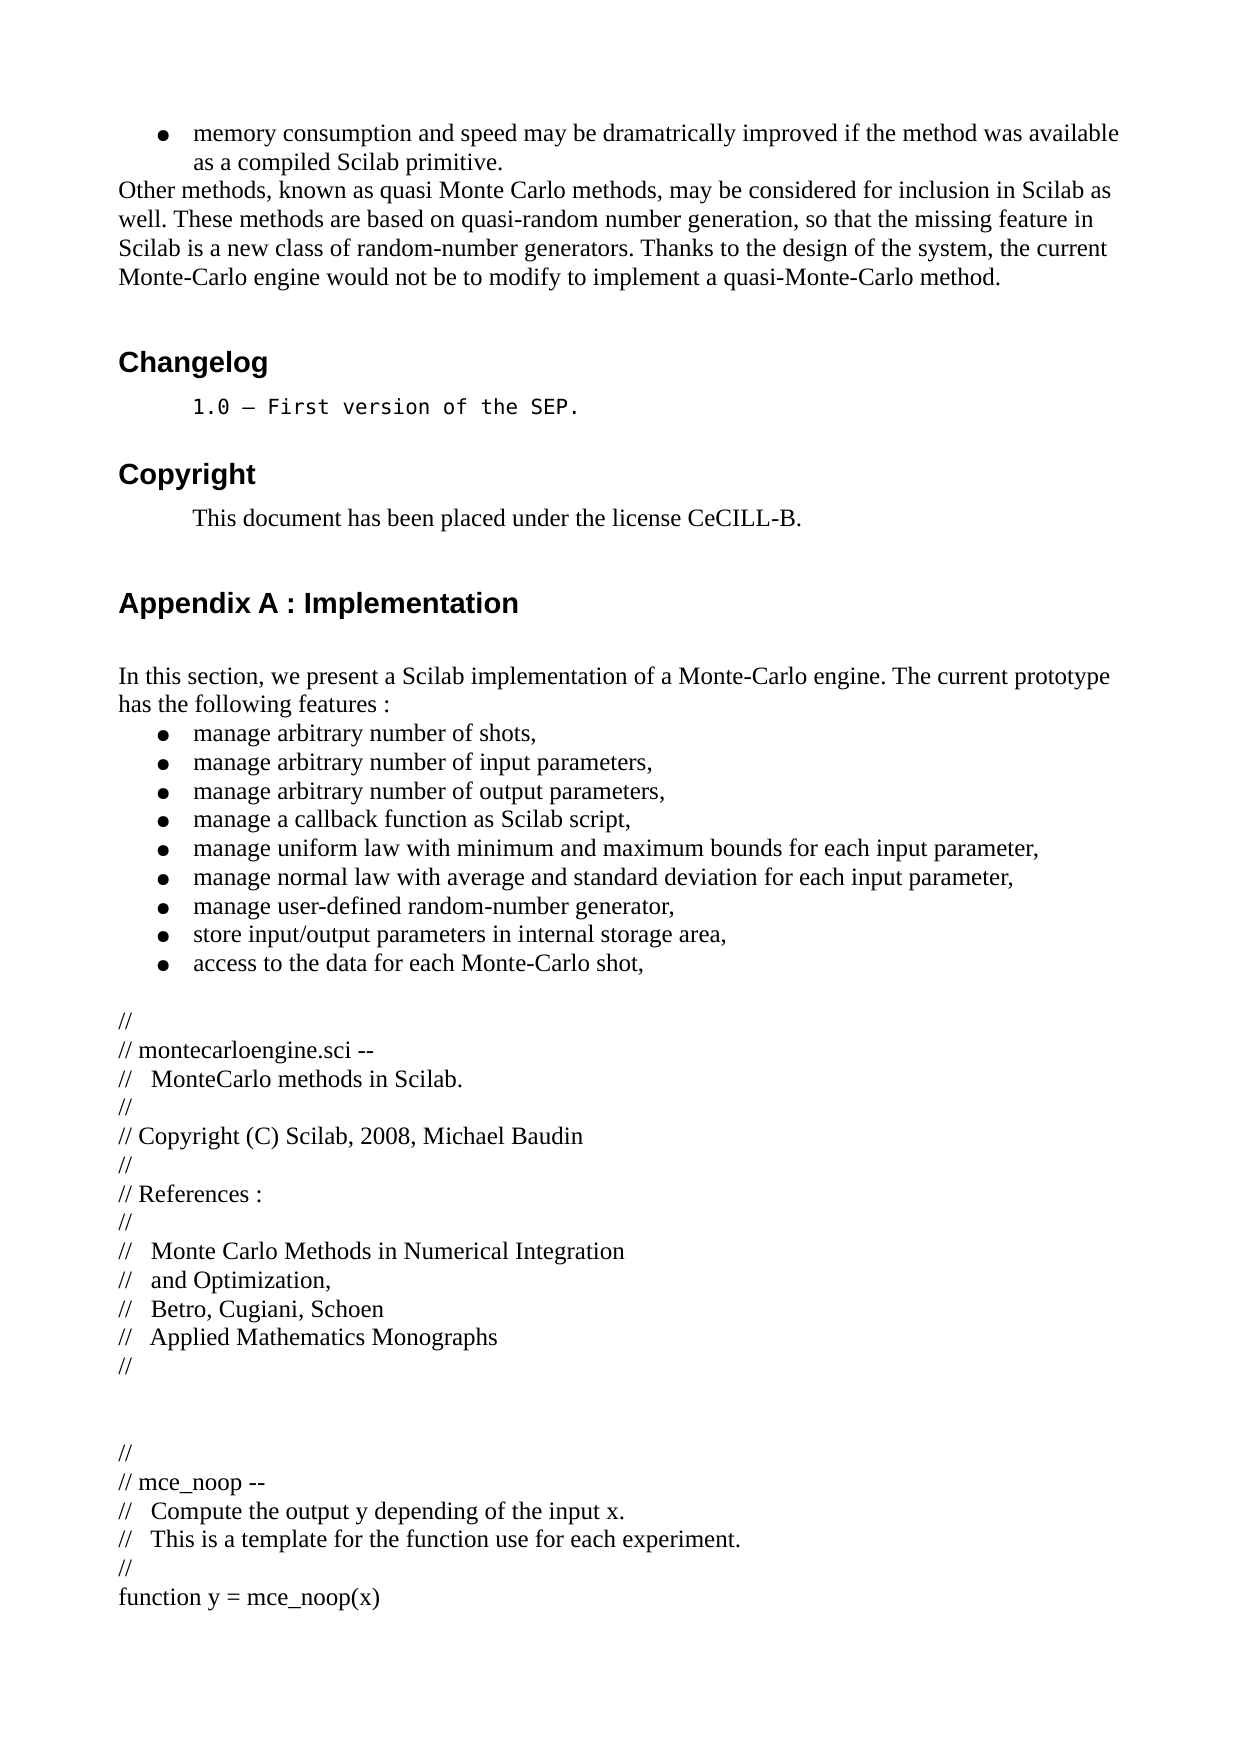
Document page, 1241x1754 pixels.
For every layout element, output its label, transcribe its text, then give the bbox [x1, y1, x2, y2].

subtitle Appendix A : Implementation [118, 586, 1122, 619]
text function y = mce_noop(x) [118, 1582, 1122, 1611]
list access to the data for each Monte-Carlo shot, [156, 948, 1122, 977]
text // [118, 1150, 1122, 1179]
text // [118, 1207, 1122, 1236]
subtitle Changelog [118, 345, 1122, 378]
list manage a callback function as Scilab script, [156, 804, 1122, 833]
text // [118, 1553, 1122, 1582]
list manage uniform law with minimum and maximum bounds for each input parameter, [156, 833, 1122, 862]
text // mce_noop -- [118, 1467, 1122, 1496]
list manage arbitrary number of input parameters, [156, 747, 1122, 776]
text Other methods, known as quasi Monte Carlo methods, may be considered for inclusion in Scilab as well. These methods are based on quasi-random number generation, so that the missing feature in Scilab is a new class of random-number generators. Thanks to the design of the system, the current Monte-Carlo engine would not be to modify to implement a quasi-Monte-Carlo method. [118, 176, 1122, 291]
text // Compute the output y depending of the input x. [118, 1496, 1122, 1524]
list memory consumption and speed may be dramatrically improved if the method was available as a compiled Scilab primitive. [156, 118, 1122, 176]
text // Applied Mathematics Monographs [118, 1322, 1122, 1351]
text // This is a template for the function use for each experiment. [118, 1524, 1122, 1553]
text // [118, 1092, 1122, 1121]
text // Monte Carlo Methods in Numerical Integration [118, 1236, 1122, 1265]
text In this section, we present a Scilab implementation of a Monte-Carlo engine. The current prototype has the following features : [118, 661, 1122, 718]
text // montecarloengine.sci -- [118, 1035, 1122, 1064]
text This document has been placed under the license CeCILL-B. [118, 503, 1122, 532]
list manage arbitrary number of shots, [156, 718, 1122, 747]
list store input/output parameters in internal storage area, [156, 919, 1122, 948]
text // and Optimization, [118, 1265, 1122, 1294]
text // References : [118, 1179, 1122, 1207]
list manage user-defined random-number generator, [156, 891, 1122, 919]
text 1.0 – First version of the SEP. [118, 391, 1122, 419]
text // [118, 1351, 1122, 1380]
text // [118, 1438, 1122, 1467]
text // Copyright (C) Scilab, 2008, Michael Baudin [118, 1121, 1122, 1150]
text // [118, 1006, 1122, 1035]
text // Betro, Cugiani, Schoen [118, 1294, 1122, 1322]
list manage arbitrary number of output parameters, [156, 776, 1122, 804]
text // MonteCarlo methods in Scilab. [118, 1064, 1122, 1092]
subtitle Copyright [118, 457, 1122, 491]
list manage normal law with average and standard deviation for each input parameter, [156, 862, 1122, 891]
